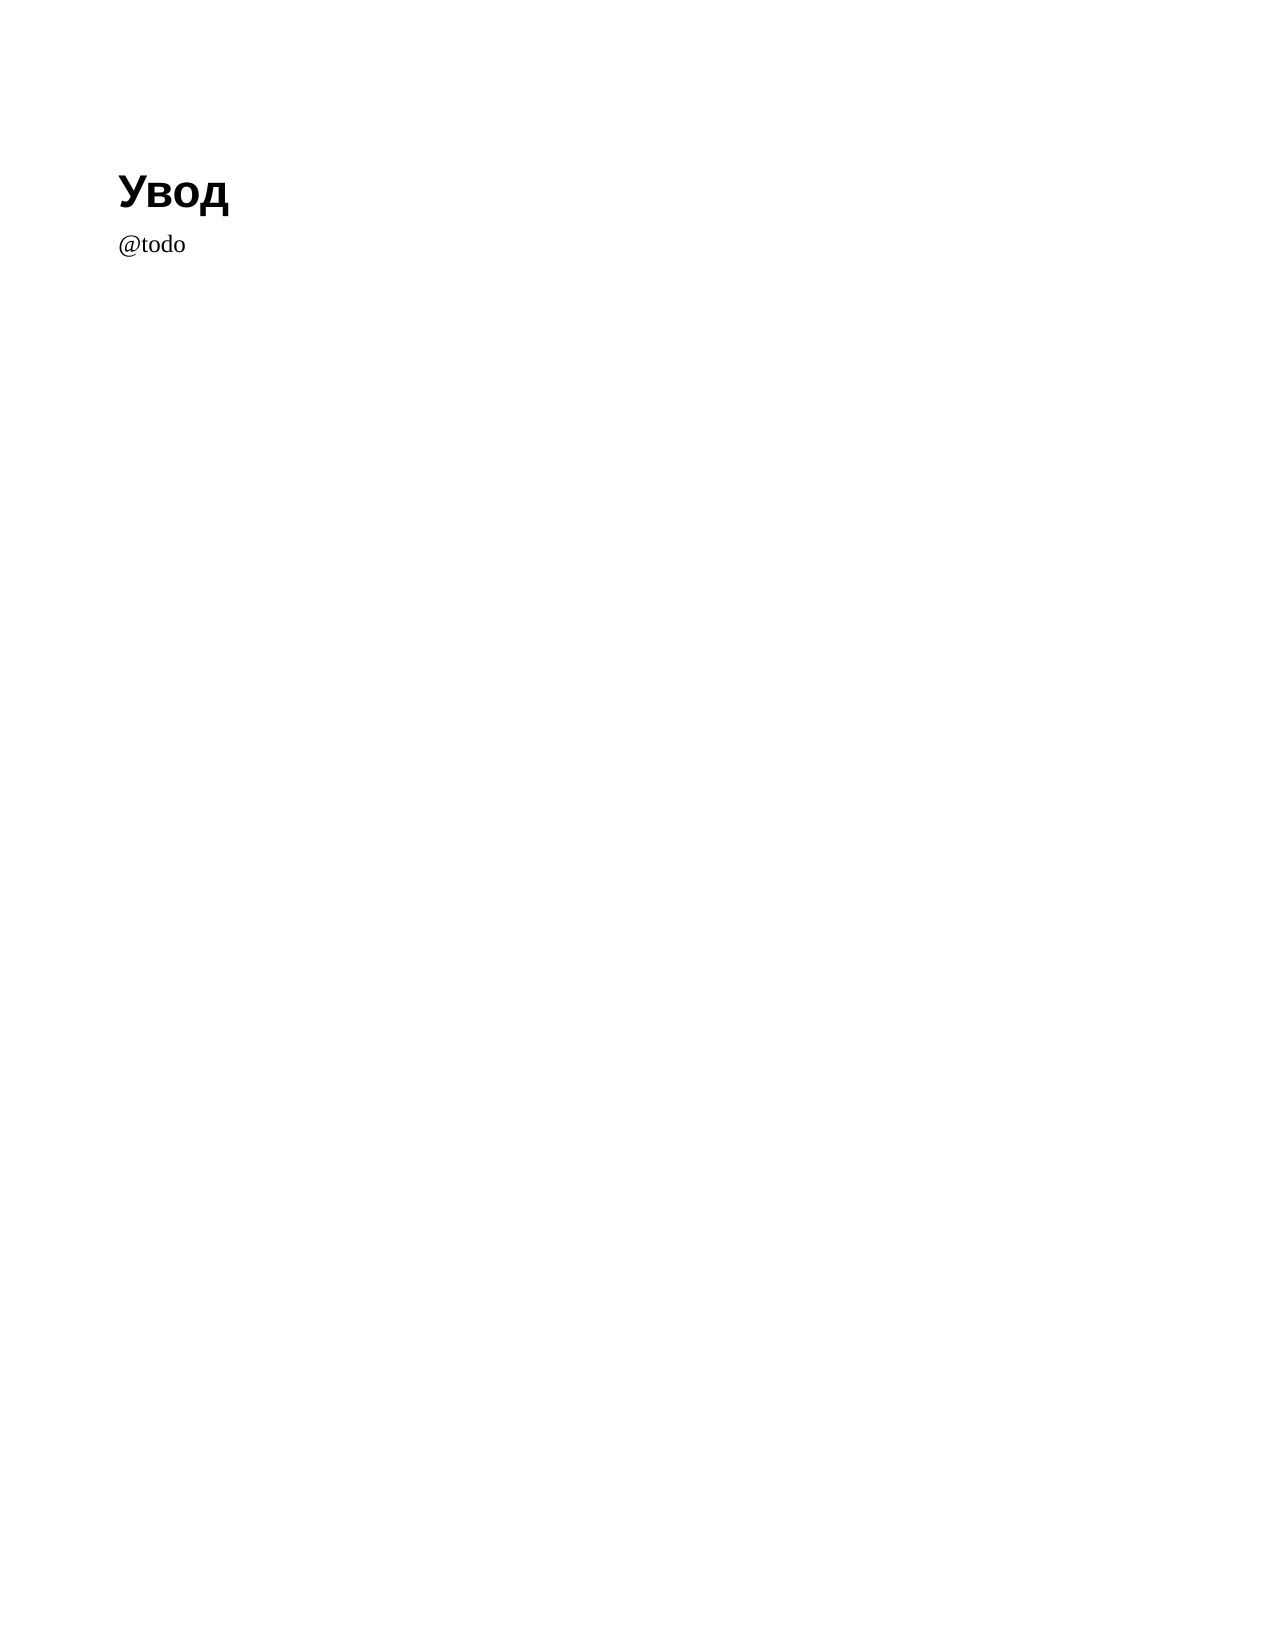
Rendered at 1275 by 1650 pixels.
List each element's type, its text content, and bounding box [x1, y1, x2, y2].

subtitle Увод [118, 164, 1157, 217]
text @todo [118, 229, 1157, 258]
